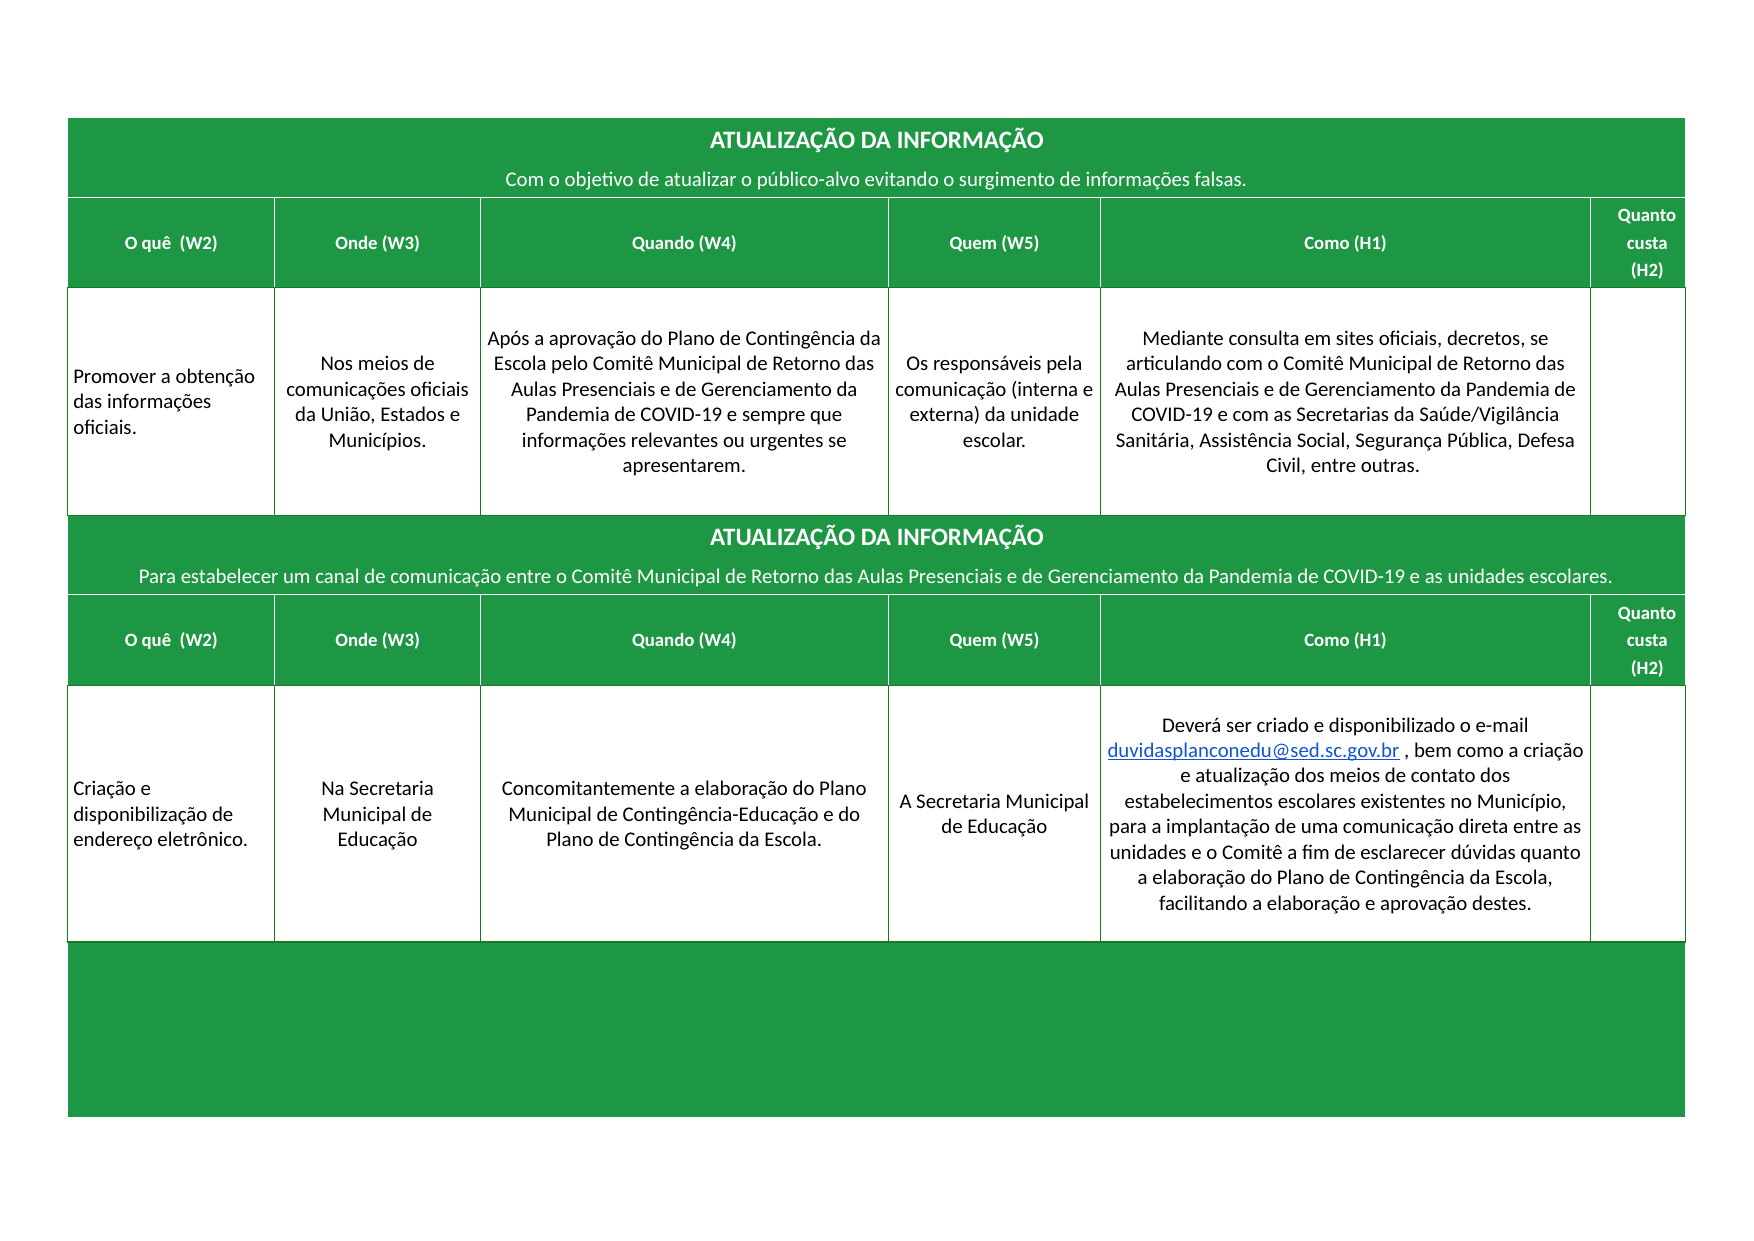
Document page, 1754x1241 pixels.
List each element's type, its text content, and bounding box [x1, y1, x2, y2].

table_cell Onde (W3) [275, 198, 480, 287]
table_cell Quando (W4) [481, 198, 888, 287]
table_cell O quê (W2) [68, 198, 274, 287]
table_cell Onde (W3) [275, 595, 480, 685]
table_cell Nos meios de comunicações oficiais da União, Estados e Municípios. [275, 288, 480, 514]
table_cell [1591, 686, 1685, 941]
table_cell Os responsáveis pela comunicação (interna e externa) da unidade escolar. [889, 288, 1100, 514]
table_cell Como (H1) [1101, 595, 1590, 685]
table_cell Quanto custa (H2) [1591, 198, 1685, 287]
table_header [68, 943, 1685, 1117]
table_cell Mediante consulta em sites oficiais, decretos, se articulando com o Comitê Municipal de Retorno das Aulas Presenciais e de Gerenciamento da Pandemia de COVID-19 e com as Secretarias da Saúde/Vigilância Sanitária, Assistência Social, Segurança Pública, Defesa Civil, entre outras. [1101, 288, 1590, 514]
table_cell Quanto custa (H2) [1591, 595, 1685, 685]
table_cell Criação e disponibilização de endereço eletrônico. [68, 686, 274, 941]
table_cell Promover a obtenção das informações oficiais. [68, 288, 274, 514]
table_cell Deverá ser criado e disponibilizado o e-mail duvidasplanconedu@sed.sc.gov.br , bem como a criação e atualização dos meios de contato dos estabelecimentos escolares existentes no Município, para a implantação de uma comunicação direta entre as unidades e o Comitê a fim de esclarecer dúvidas quanto a elaboração do Plano de Contingência da Escola, facilitando a elaboração e aprovação destes. [1101, 686, 1590, 941]
table_cell Na Secretaria Municipal de Educação [275, 686, 480, 941]
table_cell A Secretaria Municipal de Educação [889, 686, 1100, 941]
table_cell [1591, 288, 1685, 514]
table_cell Após a aprovação do Plano de Contingência da Escola pelo Comitê Municipal de Retorno das Aulas Presenciais e de Gerenciamento da Pandemia de COVID-19 e sempre que informações relevantes ou urgentes se apresentarem. [481, 288, 888, 514]
table_cell Como (H1) [1101, 198, 1590, 287]
table_cell Quando (W4) [481, 595, 888, 685]
table_cell Quem (W5) [889, 198, 1100, 287]
table_header ATUALIZAÇÃO DA INFORMAÇÃO Para estabelecer um canal de comunicação entre o Comitê Municipal de Retorno das Aulas Presenciais e de Gerenciamento da Pandemia de COVID-19 e as unidades escolares. [68, 516, 1685, 594]
table_header ATUALIZAÇÃO DA INFORMAÇÃO Com o objetivo de atualizar o público-alvo evitando o surgimento de informações falsas. [68, 118, 1685, 197]
table_cell Concomitantemente a elaboração do Plano Municipal de Contingência-Educação e do Plano de Contingência da Escola. [481, 686, 888, 941]
table_cell O quê (W2) [68, 595, 274, 685]
table_cell Quem (W5) [889, 595, 1100, 685]
